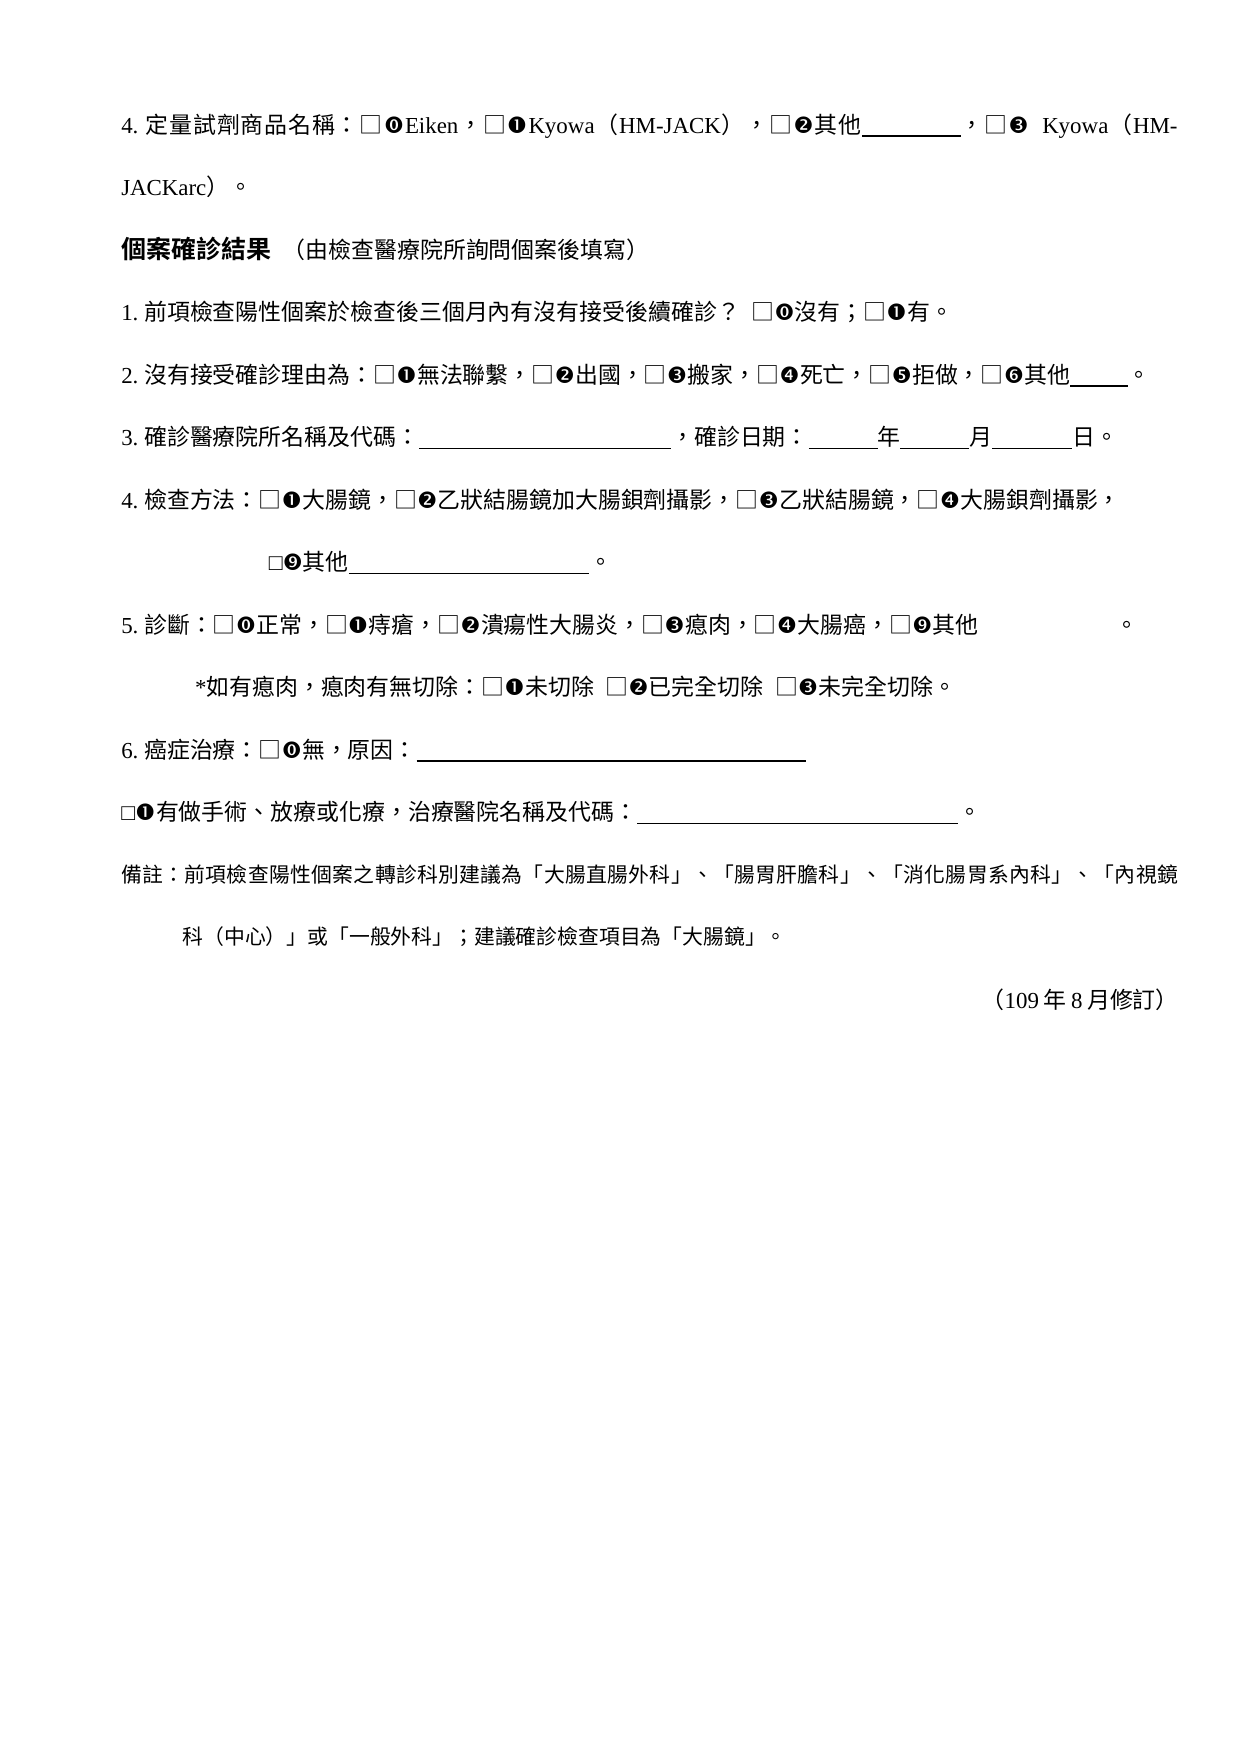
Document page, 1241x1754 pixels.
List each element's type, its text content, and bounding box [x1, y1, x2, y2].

table_cell 個案確診結果 （由檢查醫療院所詢問個案後填寫） 1. 前項檢查陽性個案於檢查後三個月內有沒有接受後續確診？ □沒有；□有。 2. 沒有接受確診理由為：□無法聯繫，□出國，□搬家，□死亡，□拒做，□其他 。 3. 確診醫療院所名稱及代碼： ，確診日期： 年 月 日。 4. 檢查方法：□大腸鏡，□乙狀結腸鏡加大腸鋇劑攝影，□乙狀結腸鏡，□大腸鋇劑攝影， □其他 。 5. 診斷：□正常，□痔瘡，□潰瘍性大腸炎，□瘜肉，□大腸癌，□其他 。 *如有瘜肉，瘜肉有無切除：□未切除 □已完全切除 □未完全切除。 6. 癌症治療：□無，原因： □有做手術、放療或化療，治療醫院名稱及代碼： 。 [118, 206, 1181, 831]
table_cell 4. 定量試劑商品名稱：□Eiken，□Kyowa（HM-JACK），□其他 ，□ Kyowa（HM-JACKarc）。 [118, 81, 1181, 206]
table_cell 備註：前項檢查陽性個案之轉診科別建議為「大腸直腸外科」、「腸胃肝膽科」、「消化腸胃系內科」、「內視鏡科（中心）」或「一般外科」；建議確診檢查項目為「大腸鏡」。 （109年8月修訂） [118, 831, 1181, 1019]
